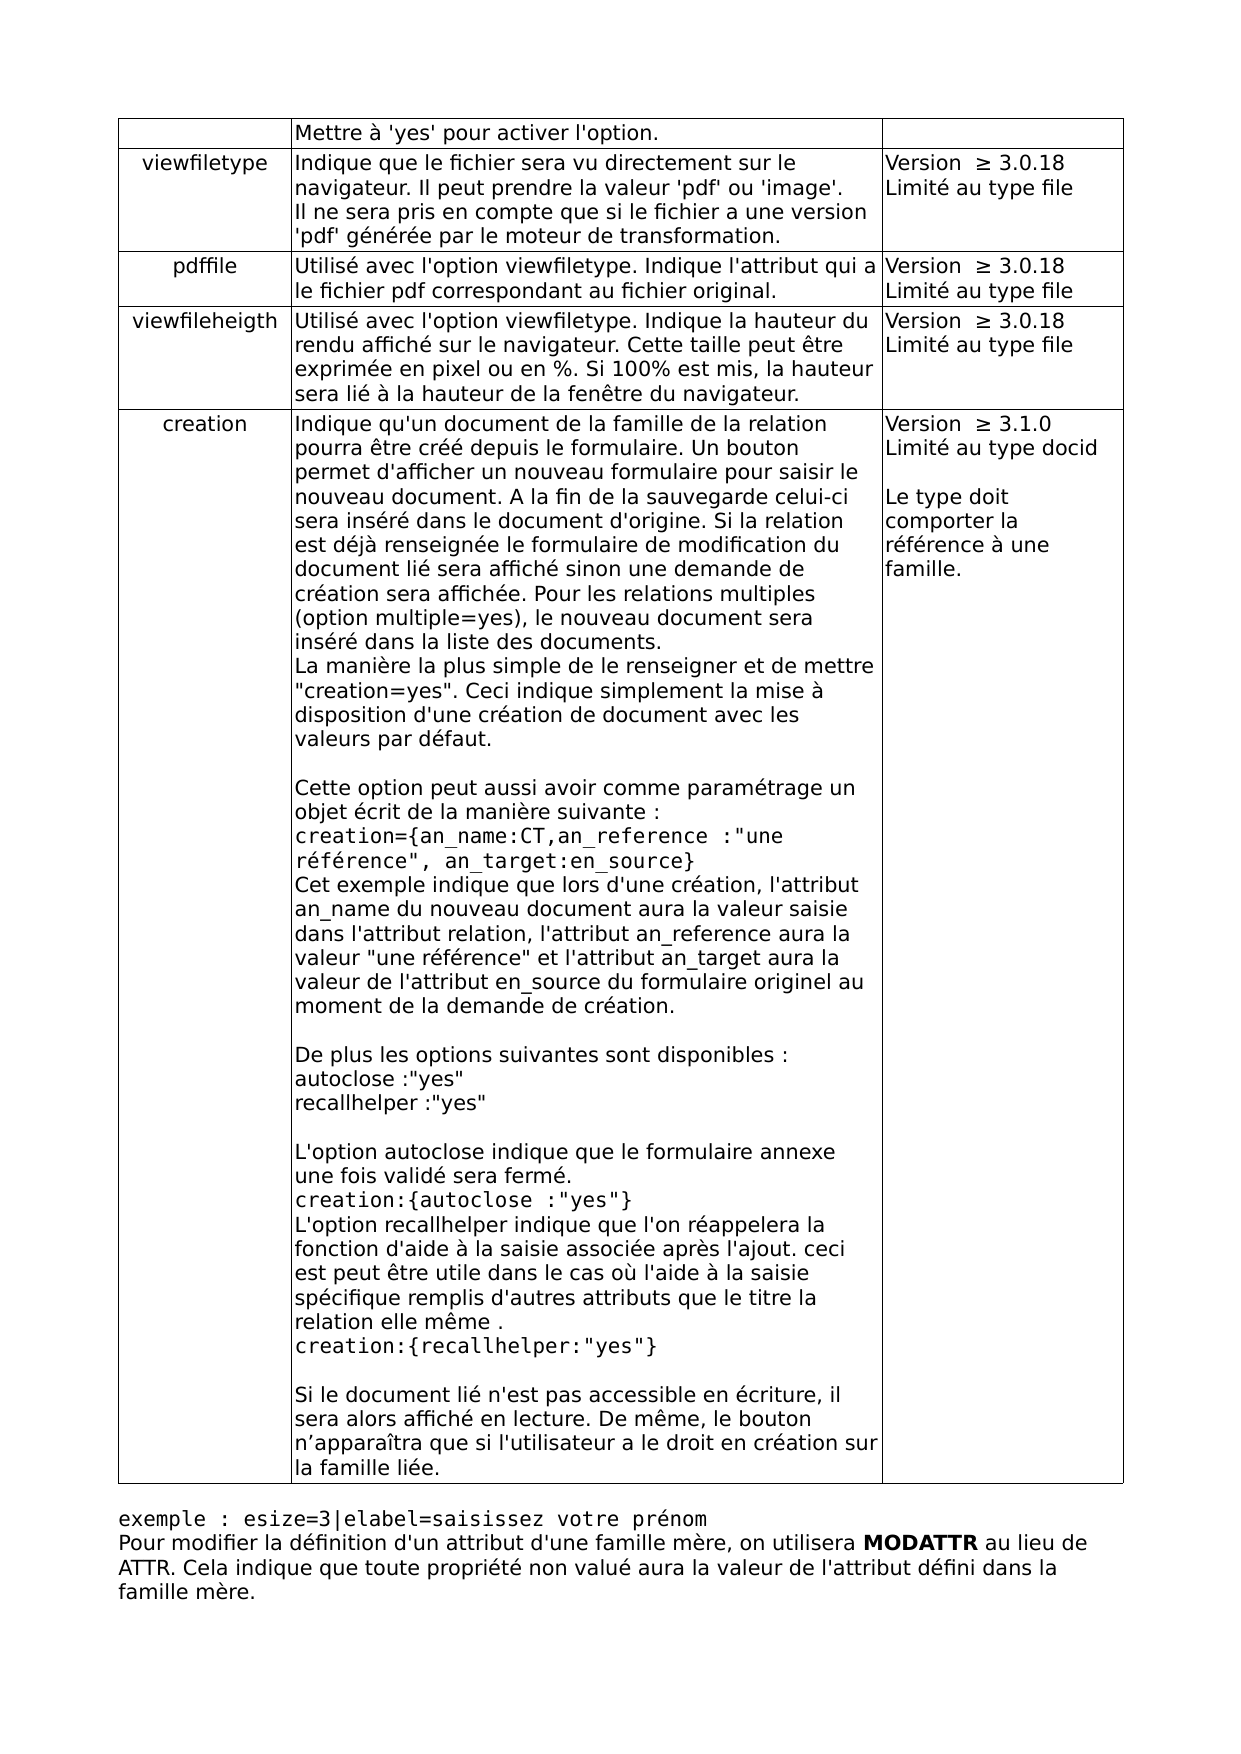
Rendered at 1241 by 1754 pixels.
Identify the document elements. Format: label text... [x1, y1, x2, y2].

table_cell pdffile [119, 252, 291, 306]
table_cell Utilisé avec l'option viewfiletype. Indique la hauteur du rendu affiché sur le navigateur. Cette taille peut être exprimée en pixel ou en %. Si 100% est mis, la hauteur sera lié à la hauteur de la fenêtre du navigateur. [292, 307, 882, 409]
table_cell Indique qu'un document de la famille de la relation pourra être créé depuis le formulaire. Un bouton permet d'afficher un nouveau formulaire pour saisir le nouveau document. A la fin de la sauvegarde celui-ci sera inséré dans le document d'origine. Si la relation est déjà renseignée le formulaire de modification du document lié sera affiché sinon une demande de création sera affichée. Pour les relations multiples (option multiple=yes), le nouveau document sera inséré dans la liste des documents. La manière la plus simple de le renseigner et de mettre "creation=yes". Ceci indique simplement la mise à disposition d'une création de document avec les valeurs par défaut. Cette option peut aussi avoir comme paramétrage un objet écrit de la manière suivante : creation={an_name:CT,an_reference :"une référence", an_target:en_source} Cet exemple indique que lors d'une création, l'attribut an_name du nouveau document aura la valeur saisie dans l'attribut relation, l'attribut an_reference aura la valeur "une référence" et l'attribut an_target aura la valeur de l'attribut en_source du formulaire originel au moment de la demande de création. De plus les options suivantes sont disponibles : autoclose :"yes" recallhelper :"yes" L'option autoclose indique que le formulaire annexe une fois validé sera fermé. creation:{autoclose :"yes"} L'option recallhelper indique que l'on réappelera la fonction d'aide à la saisie associée après l'ajout. ceci est peut être utile dans le cas où l'aide à la saisie spécifique remplis d'autres attributs que le titre la relation elle même . creation:{recallhelper:"yes"} Si le document lié n'est pas accessible en écriture, il sera alors affiché en lecture. De même, le bouton n’apparaîtra que si l'utilisateur a le droit en création sur la famille liée. [292, 410, 882, 1483]
table_cell Utilisé avec l'option viewfiletype. Indique l'attribut qui a le fichier pdf correspondant au fichier original. [292, 252, 882, 306]
table_cell Indique que le fichier sera vu directement sur le navigateur. Il peut prendre la valeur 'pdf' ou 'image'. Il ne sera pris en compte que si le fichier a une version 'pdf' générée par le moteur de transformation. [292, 149, 882, 251]
table_cell viewfileheigth [119, 307, 291, 409]
table_cell Mettre à 'yes' pour activer l'option. [292, 119, 882, 148]
table_cell Version ≥ 3.0.18 Limité au type file [883, 307, 1123, 409]
table_cell [883, 119, 1123, 148]
text exemple : esize=3|elabel=saisissez votre prénom [118, 1507, 1122, 1531]
table_cell Version ≥ 3.0.18 Limité au type file [883, 252, 1123, 306]
table_cell Version ≥ 3.1.0 Limité au type docid Le type doit comporter la référence à une famille. [883, 410, 1123, 1483]
table_cell creation [119, 410, 291, 1483]
table_cell viewfiletype [119, 149, 291, 251]
text Pour modifier la définition d'un attribut d'une famille mère, on utilisera MODATTR au lieu de ATTR. Cela indique que toute propriété non valué aura la valeur de l'attribut défini dans la famille mère. [118, 1531, 1122, 1604]
table_cell Version ≥ 3.0.18 Limité au type file [883, 149, 1123, 251]
table_cell [119, 119, 291, 148]
